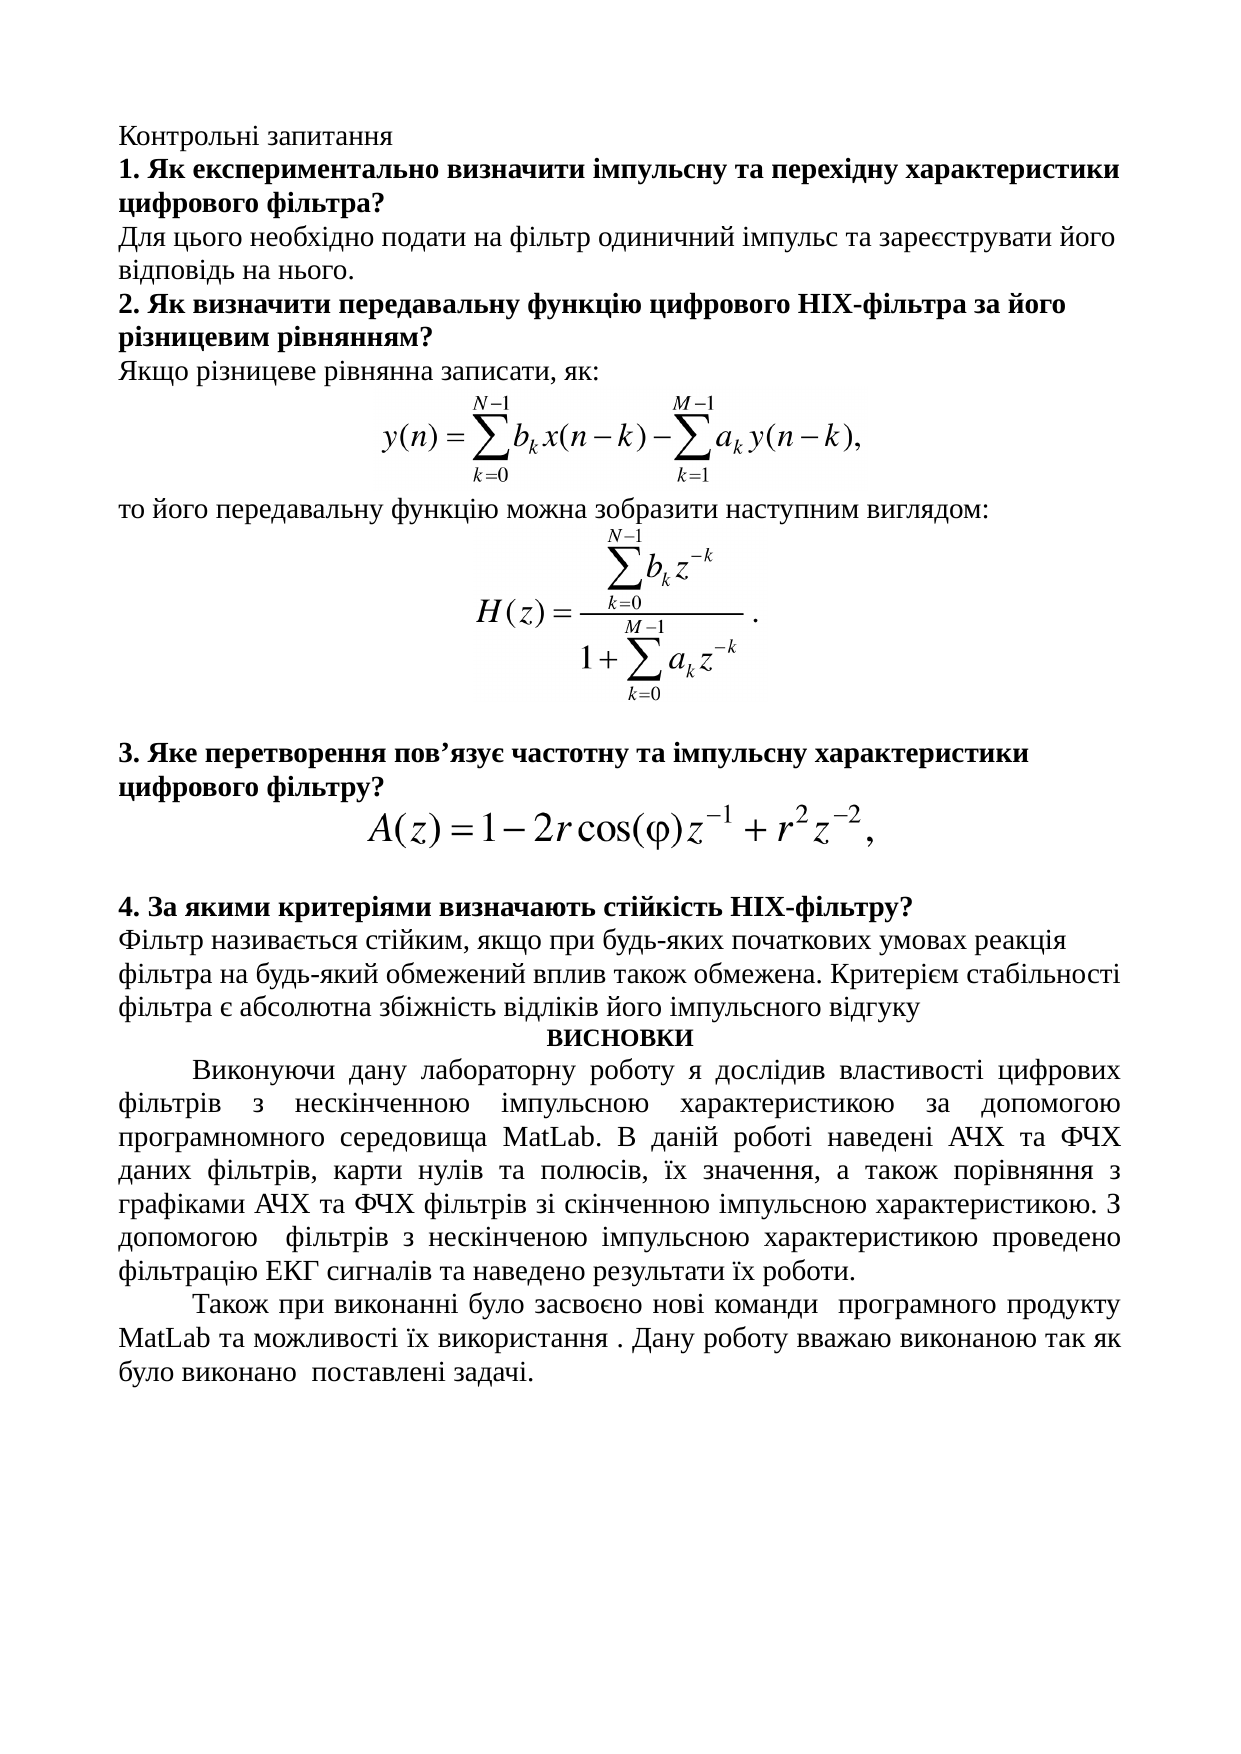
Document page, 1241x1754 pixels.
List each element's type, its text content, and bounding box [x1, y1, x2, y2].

picture [362, 802, 879, 856]
text ВИСНОВКИ [118, 1023, 1122, 1052]
text Якщо різницеве рівнянна записати, як: [118, 353, 1122, 386]
text то його передавальну функцію можна зобразити наступним виглядом: [118, 491, 1122, 524]
text 2. Як визначити передавальну функцію цифрового НІХ-фільтра за його різницевим рівнянням? [118, 286, 1122, 353]
text Контрольні запитання [118, 118, 1122, 152]
text Виконуючи дану лабораторну роботу я дослідив властивості цифрових фільтрів з нескінченною імпульсною характеристикою за допомогою програмномного середовища MatLab. В даній роботі наведені АЧХ та ФЧХ даних фільтрів, карти нулів та полюсів, їх значення, а також порівняння з графіками АЧХ та ФЧХ фільтрів зі скінченною імпульсною характеристикою. З допомогою фільтрів з нескінченою імпульсною характеристикою проведено фільтрацію ЕКГ сигналів та наведено результати їх роботи. [118, 1052, 1122, 1287]
text Для цього необхідно подати на фільтр одиничний імпульс та зареєструвати його відповідь на нього. [118, 219, 1122, 286]
picture [372, 386, 868, 491]
text Фільтр називається стійким, якщо при будь-яких початкових умовах реакція фільтра на будь-який обмежений вплив також обмежена. Критерієм стабільності фільтра є абсолютна збіжність відліків його імпульсного відгуку [118, 922, 1122, 1023]
text 1. Як експериментально визначити імпульсну та перехідну характеристики цифрового фільтра? [118, 152, 1122, 219]
text 3. Яке перетворення пов’язує частотну та імпульсну характеристики цифрового фільтру? [118, 736, 1122, 803]
text 4. За якими критеріями визначають стійкість НІХ-фільтру? [118, 889, 1122, 922]
picture [472, 524, 768, 702]
text Також при виконанні було засвоєно нові команди програмного продукту MatLab та можливості їх використання . Дану роботу вважаю виконаною так як було виконано поставлені задачі. [118, 1287, 1122, 1387]
